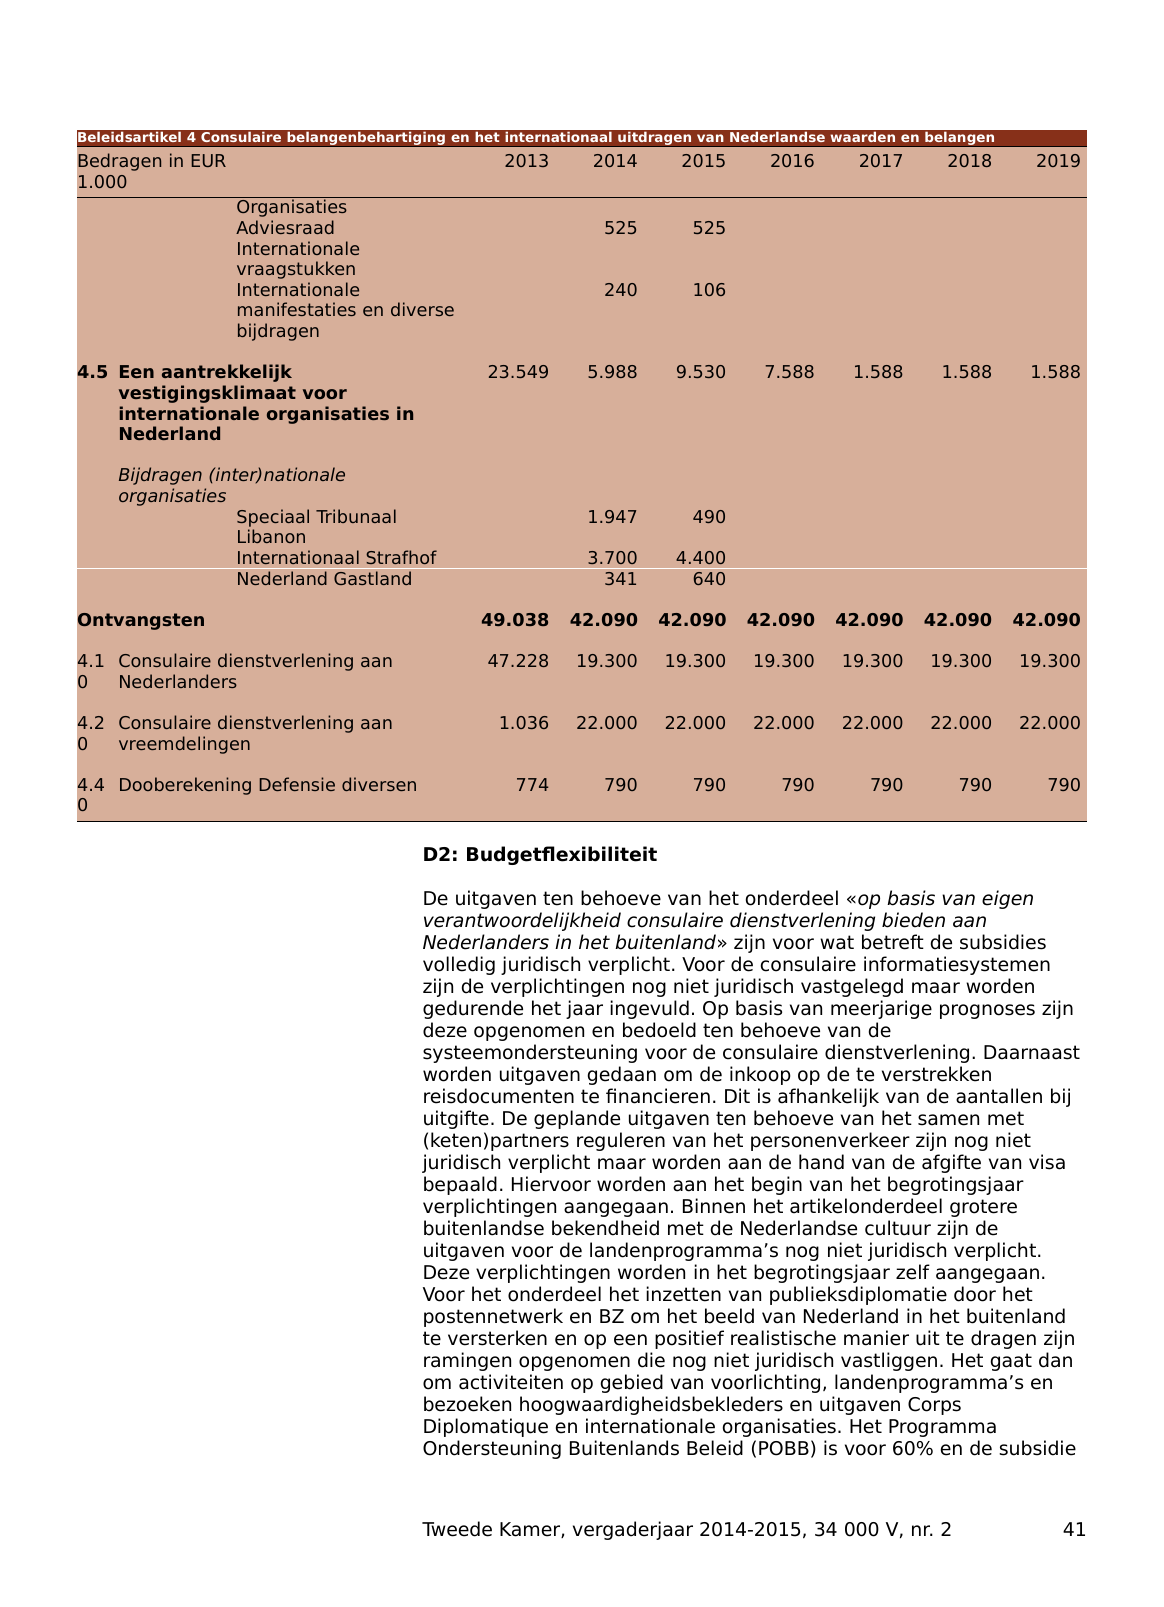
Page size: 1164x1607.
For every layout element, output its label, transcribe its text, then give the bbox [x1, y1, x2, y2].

table_cell [555, 589, 644, 610]
subtitle D2: Budgetflexibiliteit [422, 844, 1087, 866]
table_cell [909, 630, 998, 651]
table_cell [644, 630, 732, 651]
table_cell 2015 [644, 147, 732, 197]
table_cell [555, 445, 644, 465]
table_cell 1.588 [821, 362, 909, 445]
table_cell [555, 754, 644, 775]
table_cell [555, 692, 644, 713]
table_cell [909, 445, 998, 465]
table_cell 4.10 [77, 651, 112, 692]
table_cell [555, 342, 644, 362]
table_cell 3.700 [555, 548, 644, 568]
table_cell 4.400 [644, 548, 732, 568]
table_cell [466, 754, 555, 775]
table_cell [732, 548, 821, 568]
table_cell [466, 507, 555, 548]
table_cell 22.000 [998, 713, 1087, 754]
table_cell [112, 754, 230, 775]
table_cell Adviesraad Internationale vraagstukken [230, 218, 466, 280]
table_cell [112, 507, 230, 548]
table_cell Internationaal Strafhof [230, 548, 466, 568]
table_cell Dooberekening Defensie diversen [112, 775, 466, 821]
table_cell 47.228 [466, 651, 555, 692]
table_cell [998, 754, 1087, 775]
table_cell [112, 692, 230, 713]
table_cell Bedragen in EUR 1.000 [77, 147, 230, 197]
table_cell 525 [555, 218, 644, 280]
table_cell Nederland Gastland [230, 569, 466, 589]
table_cell [77, 548, 112, 568]
table_cell [732, 218, 821, 280]
table_cell 2014 [555, 147, 644, 197]
table_cell [909, 569, 998, 589]
table_cell [732, 198, 821, 218]
table_cell [466, 280, 555, 342]
table_cell 2013 [466, 147, 555, 197]
table_cell 42.090 [644, 610, 732, 630]
table_cell [230, 342, 466, 362]
table_cell [998, 198, 1087, 218]
table_cell [732, 342, 821, 362]
table_cell 790 [909, 775, 998, 821]
table_cell [230, 589, 466, 610]
table_cell [998, 692, 1087, 713]
table_cell 525 [644, 218, 732, 280]
table_cell 22.000 [821, 713, 909, 754]
table_cell [466, 589, 555, 610]
text De uitgaven ten behoeve van het onderdeel «op basis van eigen verantwoordelijkheid consulaire dienstverlening bieden aan Nederlanders in het buitenland» zijn voor wat betreft de subsidies volledig juridisch verplicht. Voor de consulaire informatiesystemen zijn de verplichtingen nog niet juridisch vastgelegd maar worden gedurende het jaar ingevuld. Op basis van meerjarige prognoses zijn deze opgenomen en bedoeld ten behoeve van de systeemondersteuning voor de consulaire dienstverlening. Daarnaast worden uitgaven gedaan om de inkoop op de te verstrekken reisdocumenten te financieren. Dit is afhankelijk van de aantallen bij uitgifte. De geplande uitgaven ten behoeve van het samen met (keten)partners reguleren van het personenverkeer zijn nog niet juridisch verplicht maar worden aan de hand van de afgifte van visa bepaald. Hiervoor worden aan het begin van het begrotingsjaar verplichtingen aangegaan. Binnen het artikelonderdeel grotere buitenlandse bekendheid met de Nederlandse cultuur zijn de uitgaven voor de landenprogramma’s nog niet juridisch verplicht. Deze verplichtingen worden in het begrotingsjaar zelf aangegaan. Voor het onderdeel het inzetten van publieksdiplomatie door het postennetwerk en BZ om het beeld van Nederland in het buitenland te versterken en op een positief realistische manier uit te dragen zijn ramingen opgenomen die nog niet juridisch vastliggen. Het gaat dan om activiteiten op gebied van voorlichting, landenprogramma’s en bezoeken hoogwaardigheidsbekleders en uitgaven Corps Diplomatique en internationale organisaties. Het Programma Ondersteuning Buitenlands Beleid (POBB) is voor 60% en de subsidie [422, 888, 1087, 1459]
table_cell [466, 548, 555, 568]
table_cell 19.300 [909, 651, 998, 692]
table_cell 1.588 [909, 362, 998, 445]
table_cell [732, 630, 821, 651]
table_cell 22.000 [909, 713, 998, 754]
table_cell [112, 569, 230, 589]
table_cell Internationale manifestaties en diverse bijdragen [230, 280, 466, 342]
table_cell [230, 147, 466, 197]
table_cell 2016 [732, 147, 821, 197]
table_cell 42.090 [998, 610, 1087, 630]
table_cell [77, 465, 112, 507]
table_cell 1.036 [466, 713, 555, 754]
table_cell [77, 692, 112, 713]
table_cell [732, 445, 821, 465]
table_cell [732, 754, 821, 775]
table_cell [112, 548, 230, 568]
table_cell [821, 692, 909, 713]
table_cell [732, 280, 821, 342]
table_cell 4.20 [77, 713, 112, 754]
table_cell [821, 198, 909, 218]
table_cell [644, 445, 732, 465]
table_cell [998, 465, 1087, 507]
table_cell [230, 610, 466, 630]
table_cell [644, 198, 732, 218]
table_cell 7.588 [732, 362, 821, 445]
table_cell [77, 589, 112, 610]
table_cell 1.947 [555, 507, 644, 548]
table_cell [112, 589, 230, 610]
table_cell [77, 569, 112, 589]
table_cell 19.300 [821, 651, 909, 692]
table_cell 23.549 [466, 362, 555, 445]
table_cell [732, 507, 821, 548]
table_cell [77, 507, 112, 548]
table_cell [466, 198, 555, 218]
table_cell [998, 569, 1087, 589]
table_cell [466, 218, 555, 280]
table_cell [998, 445, 1087, 465]
table_cell 490 [644, 507, 732, 548]
table_cell 4.5 [77, 362, 112, 445]
table_cell 640 [644, 569, 732, 589]
table_cell 19.300 [555, 651, 644, 692]
table_cell [77, 342, 112, 362]
table_cell [644, 589, 732, 610]
table_cell [909, 507, 998, 548]
table_cell [732, 692, 821, 713]
table_cell 42.090 [821, 610, 909, 630]
table_cell [821, 465, 909, 507]
table_cell Speciaal Tribunaal Libanon [230, 507, 466, 548]
table_cell 42.090 [732, 610, 821, 630]
table_cell 106 [644, 280, 732, 342]
table_cell [230, 754, 466, 775]
table_cell [821, 548, 909, 568]
table_cell 2017 [821, 147, 909, 197]
table_header Beleidsartikel 4 Consulaire belangenbehartiging en het internationaal uitdragen van Nederlandse waarden en belangen [77, 130, 1087, 146]
table_cell [821, 569, 909, 589]
table_cell [821, 342, 909, 362]
table_cell Consulaire dienstverlening aan vreemdelingen [112, 713, 466, 754]
table_cell 790 [732, 775, 821, 821]
table_cell [644, 342, 732, 362]
table_cell [555, 630, 644, 651]
table_cell [466, 445, 555, 465]
table_cell [998, 630, 1087, 651]
table_cell [909, 754, 998, 775]
table_cell [821, 445, 909, 465]
table_cell [112, 342, 230, 362]
table_cell 49.038 [466, 610, 555, 630]
table_cell Organisaties [230, 198, 466, 218]
table_cell 790 [998, 775, 1087, 821]
table_cell [466, 692, 555, 713]
table_cell [998, 218, 1087, 280]
table_cell 42.090 [909, 610, 998, 630]
table_cell [555, 465, 644, 507]
table_cell 42.090 [555, 610, 644, 630]
table_cell [466, 630, 555, 651]
table_cell [821, 218, 909, 280]
table_cell [112, 280, 230, 342]
table_cell 790 [555, 775, 644, 821]
table_cell 19.300 [644, 651, 732, 692]
table_cell 22.000 [555, 713, 644, 754]
table_cell [77, 280, 112, 342]
table_cell [909, 198, 998, 218]
table_cell [555, 198, 644, 218]
table_cell [77, 445, 112, 465]
table_cell [909, 280, 998, 342]
table_cell 790 [821, 775, 909, 821]
table_cell 19.300 [732, 651, 821, 692]
table_cell [909, 589, 998, 610]
table_cell Ontvangsten [77, 610, 230, 630]
table_cell [909, 465, 998, 507]
table_cell [230, 630, 466, 651]
table_cell [998, 280, 1087, 342]
table_cell [644, 692, 732, 713]
table_cell 790 [644, 775, 732, 821]
table_cell 240 [555, 280, 644, 342]
table_cell [732, 465, 821, 507]
table_cell Een aantrekkelijk vestigingsklimaat voor internationale organisaties in Nederland [112, 362, 466, 445]
table_cell 22.000 [644, 713, 732, 754]
table_cell [77, 198, 112, 218]
table_cell [998, 589, 1087, 610]
table_cell [732, 569, 821, 589]
table_cell [77, 218, 112, 280]
table_cell [821, 630, 909, 651]
table_cell [466, 465, 555, 507]
table_cell 19.300 [998, 651, 1087, 692]
table_cell 774 [466, 775, 555, 821]
table_cell 341 [555, 569, 644, 589]
table_cell [909, 692, 998, 713]
table_cell [230, 692, 466, 713]
table_cell [998, 507, 1087, 548]
table_cell Consulaire dienstverlening aan Nederlanders [112, 651, 466, 692]
table_cell 2019 [998, 147, 1087, 197]
table_cell 1.588 [998, 362, 1087, 445]
table_cell [466, 342, 555, 362]
table_cell [112, 445, 230, 465]
table_cell 4.40 [77, 775, 112, 821]
table_cell [230, 445, 466, 465]
table_cell [644, 465, 732, 507]
table_cell [909, 218, 998, 280]
table_cell Bijdragen (inter)nationale organisaties [112, 465, 466, 507]
table_cell 22.000 [732, 713, 821, 754]
table_cell [112, 218, 230, 280]
table_cell 2018 [909, 147, 998, 197]
table_cell [909, 548, 998, 568]
table_cell 5.988 [555, 362, 644, 445]
table_cell [77, 630, 112, 651]
table_cell [77, 754, 112, 775]
table_cell [466, 569, 555, 589]
table_cell [998, 342, 1087, 362]
table_cell [644, 754, 732, 775]
table_cell [998, 548, 1087, 568]
table_cell [821, 280, 909, 342]
table_cell [821, 589, 909, 610]
table_cell [821, 754, 909, 775]
table_cell [821, 507, 909, 548]
table_cell [909, 342, 998, 362]
table_cell [732, 589, 821, 610]
table_cell 9.530 [644, 362, 732, 445]
table_cell [112, 198, 230, 218]
table_cell [112, 630, 230, 651]
